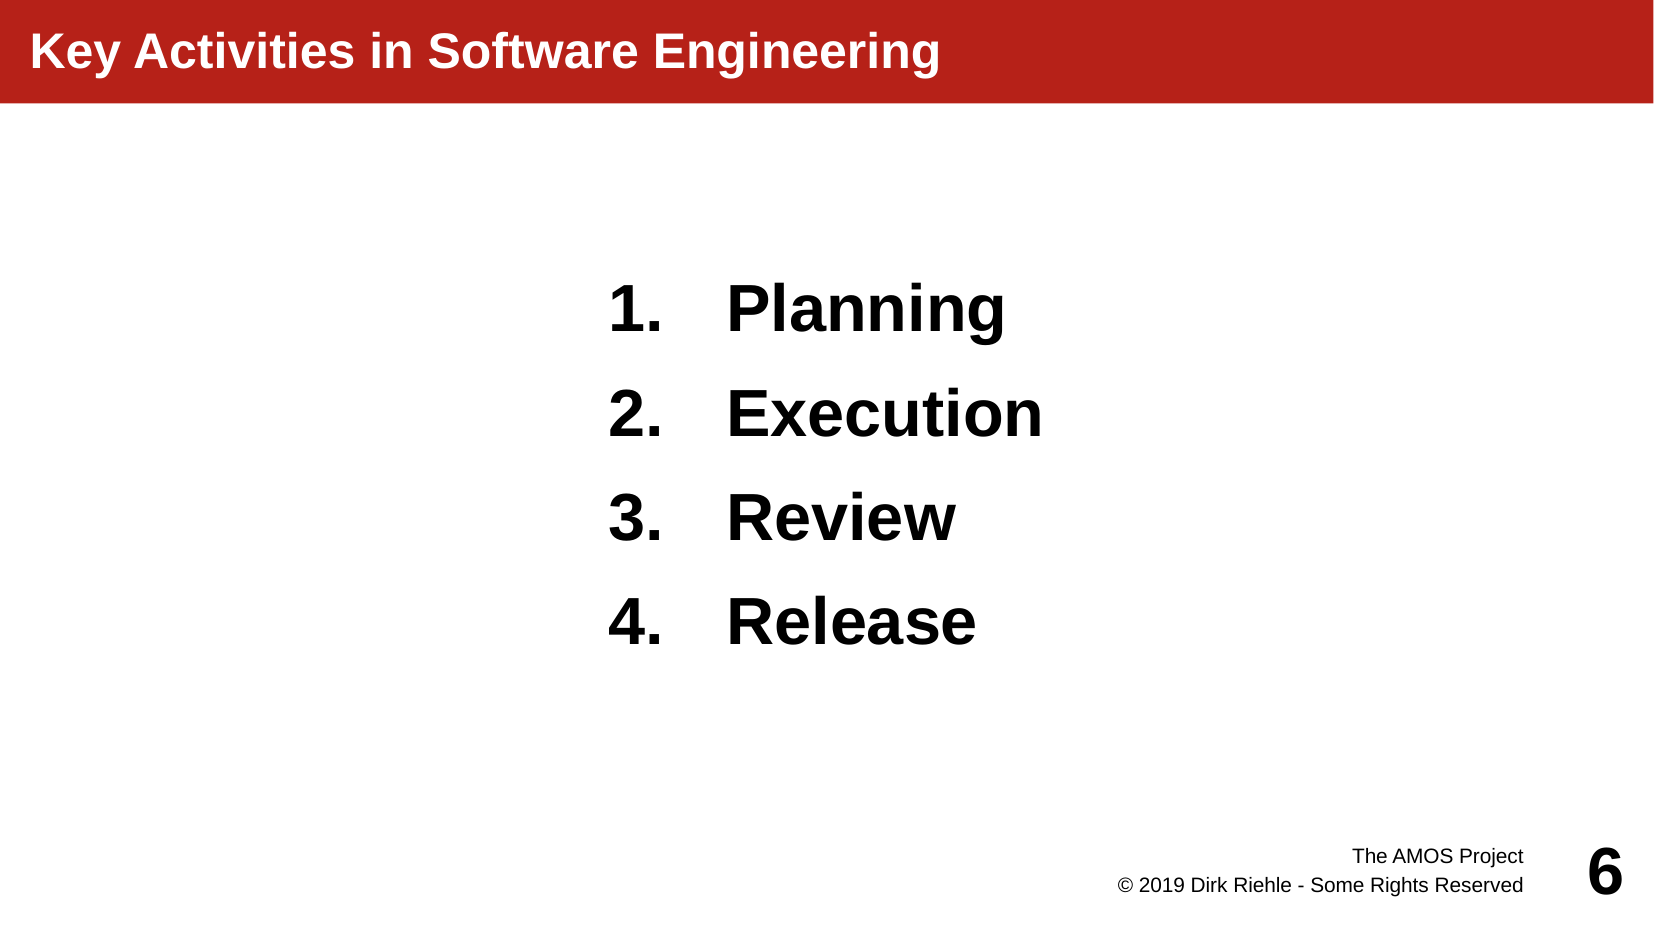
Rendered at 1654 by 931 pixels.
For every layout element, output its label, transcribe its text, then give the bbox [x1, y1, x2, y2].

subtitle Planning Execution Review Release [29, 132, 1625, 798]
title Key Activities in Software Engineering [0, 0, 1654, 104]
